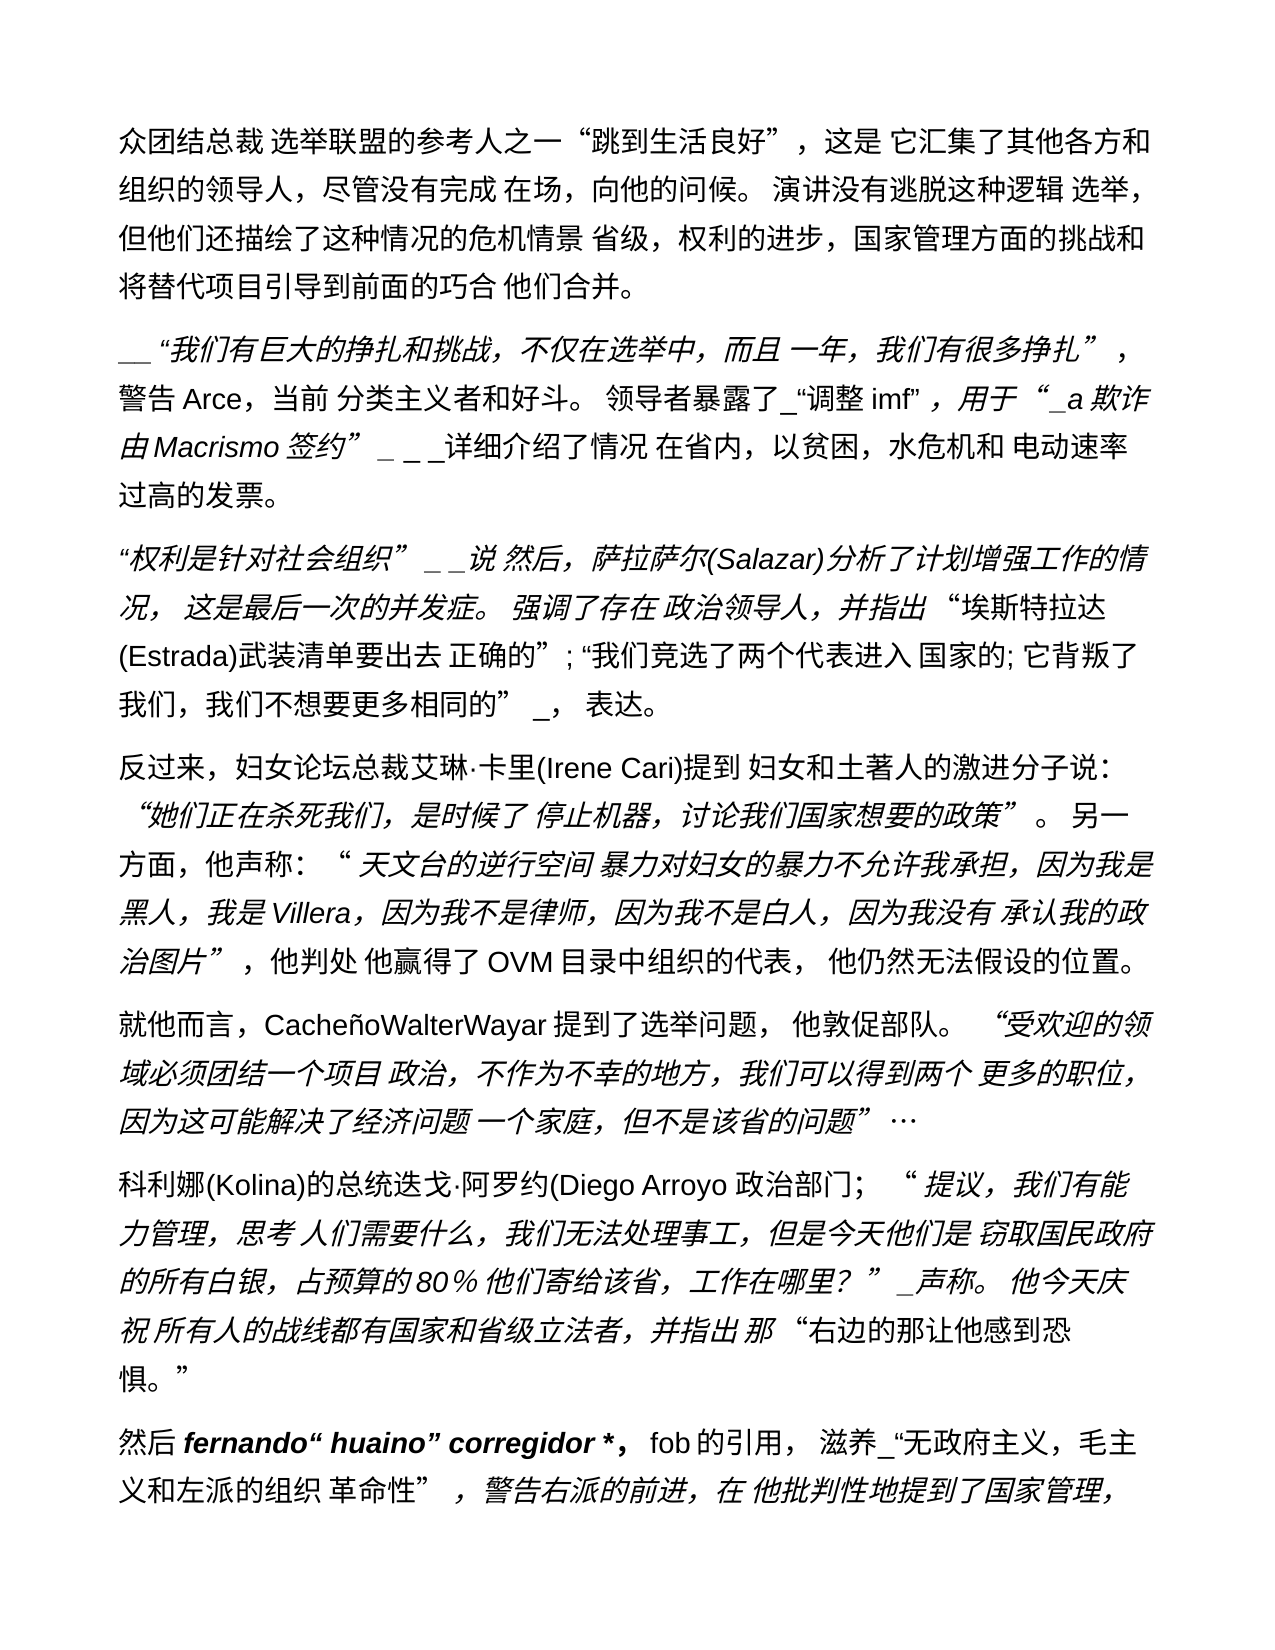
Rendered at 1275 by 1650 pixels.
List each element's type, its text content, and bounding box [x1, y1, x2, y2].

text 就他而言，CacheñoWalterWayar提到了选举问题， 他敦促部队。 “受欢迎的领域必须团结一个项目 政治，不作为不幸的地方，我们可以得到两个 更多的职位，因为这可能解决了经济问题 一个家庭，但不是该省的问题” … [118, 1002, 1157, 1141]
text 科利娜(Kolina)的总统迭戈·阿罗约(Diego Arroyo 政治部门； “ 提议，我们有能力管理，思考 人们需要什么，我们无法处理事工，但是今天他们是 窃取国民政府的所有白银，占预算的80％ 他们寄给该省，工作在哪里？” _声称。 他今天庆祝 所有人的战线都有国家和省级立法者，并指出 那 “右边的那让他感到恐惧。” [118, 1162, 1157, 1398]
text 反过来，妇女论坛总裁艾琳·卡里(Irene Cari)提到 妇女和土著人的激进分子说： “她们正在杀死我们，是时候了 停止机器，讨论我们国家想要的政策” 。 另一方面，他声称：“ 天文台的逆行空间 暴力对妇女的暴力不允许我承担，因为我是黑人，我是 Villera，因为我不是律师，因为我不是白人，因为我没有 承认我的政治图片” ，他判处 他赢得了OVM目录中组织的代表， 他仍然无法假设的位置。 [118, 744, 1157, 981]
text __ “我们有巨大的挣扎和挑战，不仅在选举中，而且 一年，我们有很多挣扎” ，警告Arce，当前 分类主义者和好斗。 领导者暴露了_“调整 imf” ，用于“ _a欺诈由Macrismo签约” _ _ _详细介绍了情况 在省内，以贫困，水危机和 电动速率过高的发票。 [118, 327, 1157, 515]
text 众团结总裁 选举联盟的参考人之一“跳到生活良好”，这是 它汇集了其他各方和组织的领导人，尽管没有完成 在场，向他的问候。 演讲没有逃脱这种逻辑 选举，但他们还描绘了这种情况的危机情景 省级，权利的进步，国家管理方面的挑战和 将替代项目引导到前面的巧合 他们合并。 [118, 118, 1157, 306]
text 然后 fernando“ huaino” corregidor *， fob的引用， 滋养_“无政府主义，毛主义和左派的组织 革命性” ，警告右派的前进，在 他批判性地提到了国家管理， [118, 1419, 1157, 1510]
text “权利是针对社会组织” _ _说 然后，萨拉萨尔(Salazar)分析了计划增强工作的情况， 这是最后一次的并发症。 强调了存在 政治领导人，并指出 “埃斯特拉达(Estrada)武装清单要出去 正确的”; “我们竞选了两个代表进入 国家的; 它背叛了我们，我们不想要更多相同的” _， 表达。 [118, 536, 1157, 723]
